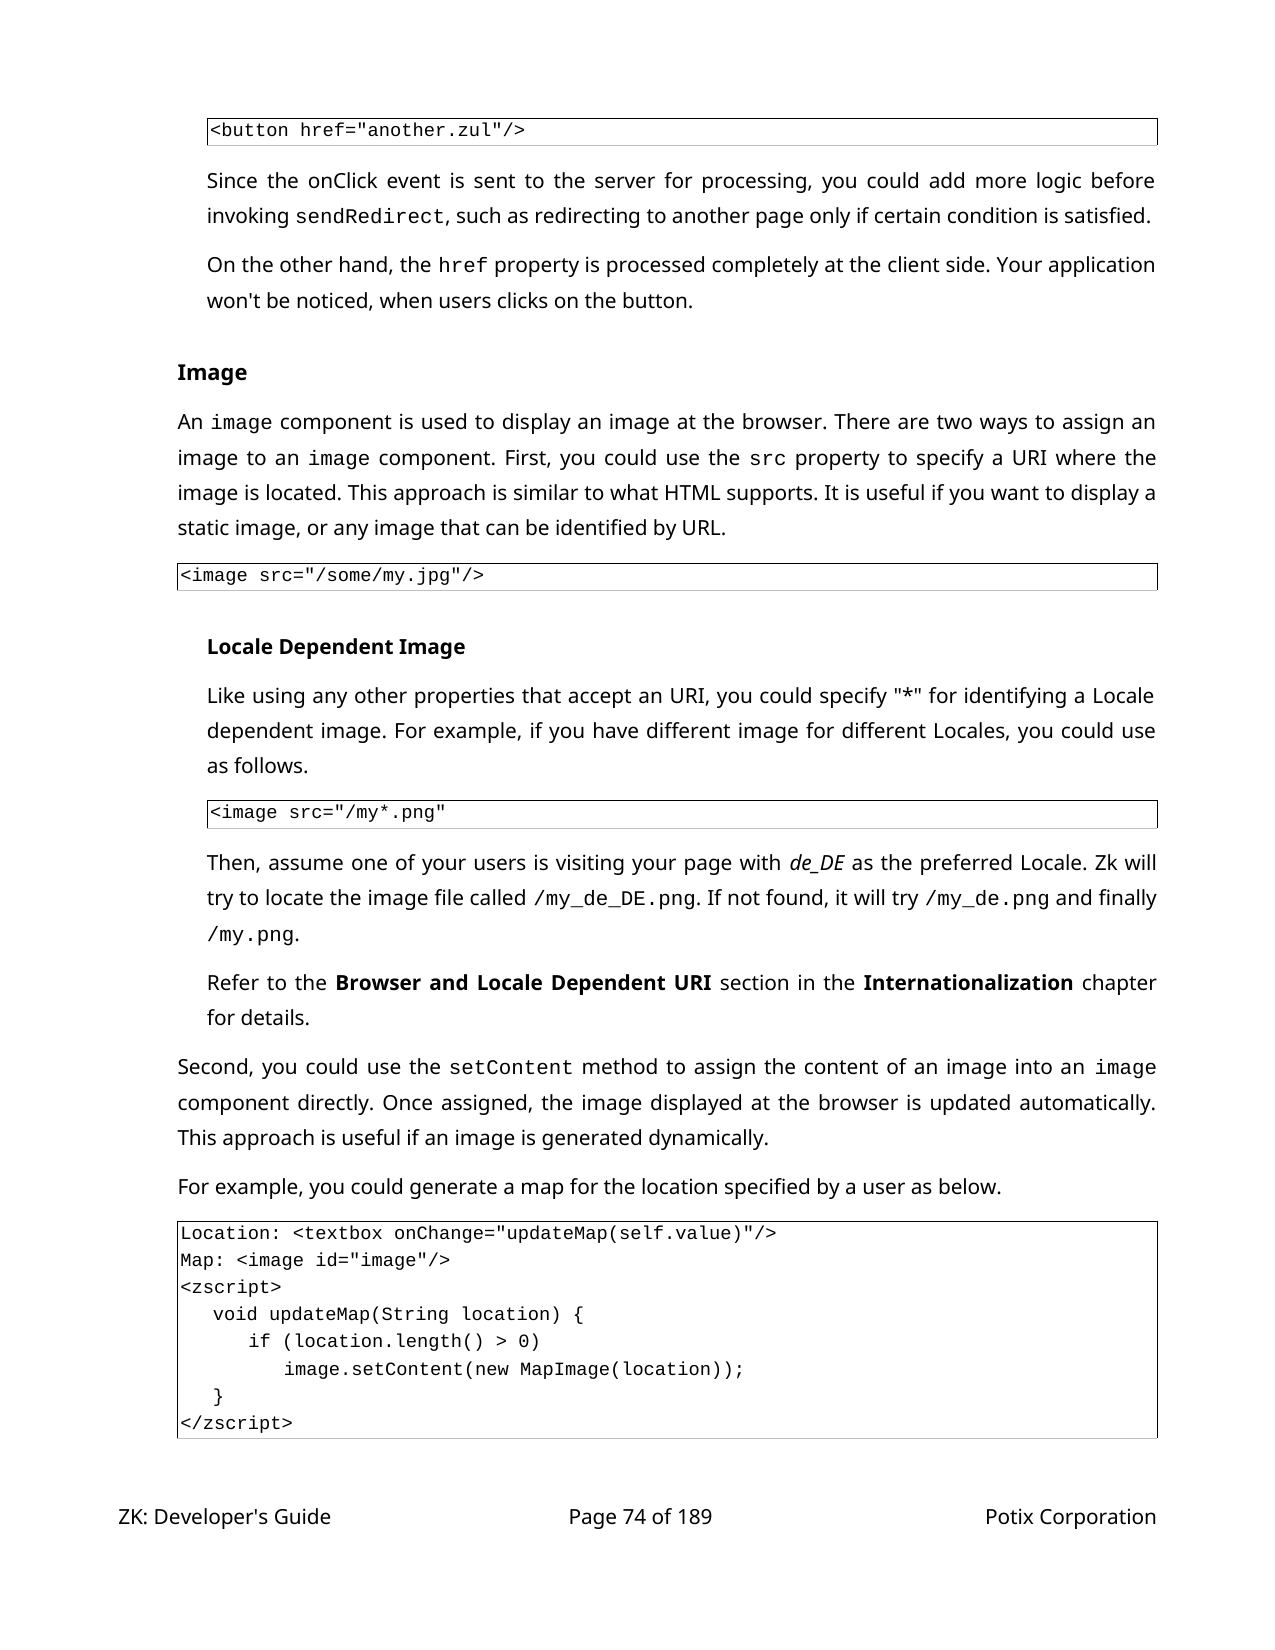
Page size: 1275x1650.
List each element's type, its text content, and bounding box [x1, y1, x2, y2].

subtitle Image [177, 357, 1157, 387]
text <button href="another.zul"/> [208, 119, 1157, 145]
text For example, you could generate a map for the location specified by a user as below. [177, 1172, 1157, 1200]
text Like using any other properties that accept an URI, you could specify "*" for identifying a Locale dependent image. For example, if you have different image for different Locales, you could use as follows. [207, 681, 1157, 780]
text Map: <image id="image"/> [178, 1248, 1157, 1272]
subtitle Locale Dependent Image [207, 632, 1157, 660]
text Location: <textbox onChange="updateMap(self.value)"/> [178, 1222, 1157, 1245]
text Second, you could use the setContent method to assign the content of an image into an image component directly. Once assigned, the image displayed at the browser is updated automatically. This approach is useful if an image is generated dynamically. [177, 1052, 1157, 1151]
text Then, assume one of your users is visiting your page with de_DE as the preferred Locale. Zk will try to locate the image file called /my_de_DE.png. If not found, it will try /my_de.png and finally /my.png. [207, 848, 1157, 947]
text if (location.length() > 0) [178, 1329, 1157, 1354]
text <image src="/some/my.jpg"/> [178, 564, 1157, 590]
text </zscript> [178, 1411, 1157, 1438]
text void updateMap(String location) { [178, 1302, 1157, 1326]
text An image component is used to display an image at the browser. There are two ways to assign an image to an image component. First, you could use the src property to specify a URI where the image is located. This approach is similar to what HTML supports. It is useful if you want to display a static image, or any image that can be identified by URL. [177, 407, 1157, 542]
text } [178, 1384, 1157, 1408]
text <zscript> [178, 1275, 1157, 1299]
text On the other hand, the href property is processed completely at the client side. Your application won't be noticed, when users clicks on the button. [207, 250, 1157, 314]
text Refer to the Browser and Locale Dependent URI section in the Internationalization chapter for details. [207, 968, 1157, 1032]
text Since the onClick event is sent to the server for processing, you could add more logic before invoking sendRedirect, such as redirecting to another page only if certain condition is satisfied. [207, 166, 1157, 230]
text <image src="/my*.png" [208, 801, 1157, 828]
text image.setContent(new MapImage(location)); [178, 1357, 1157, 1381]
